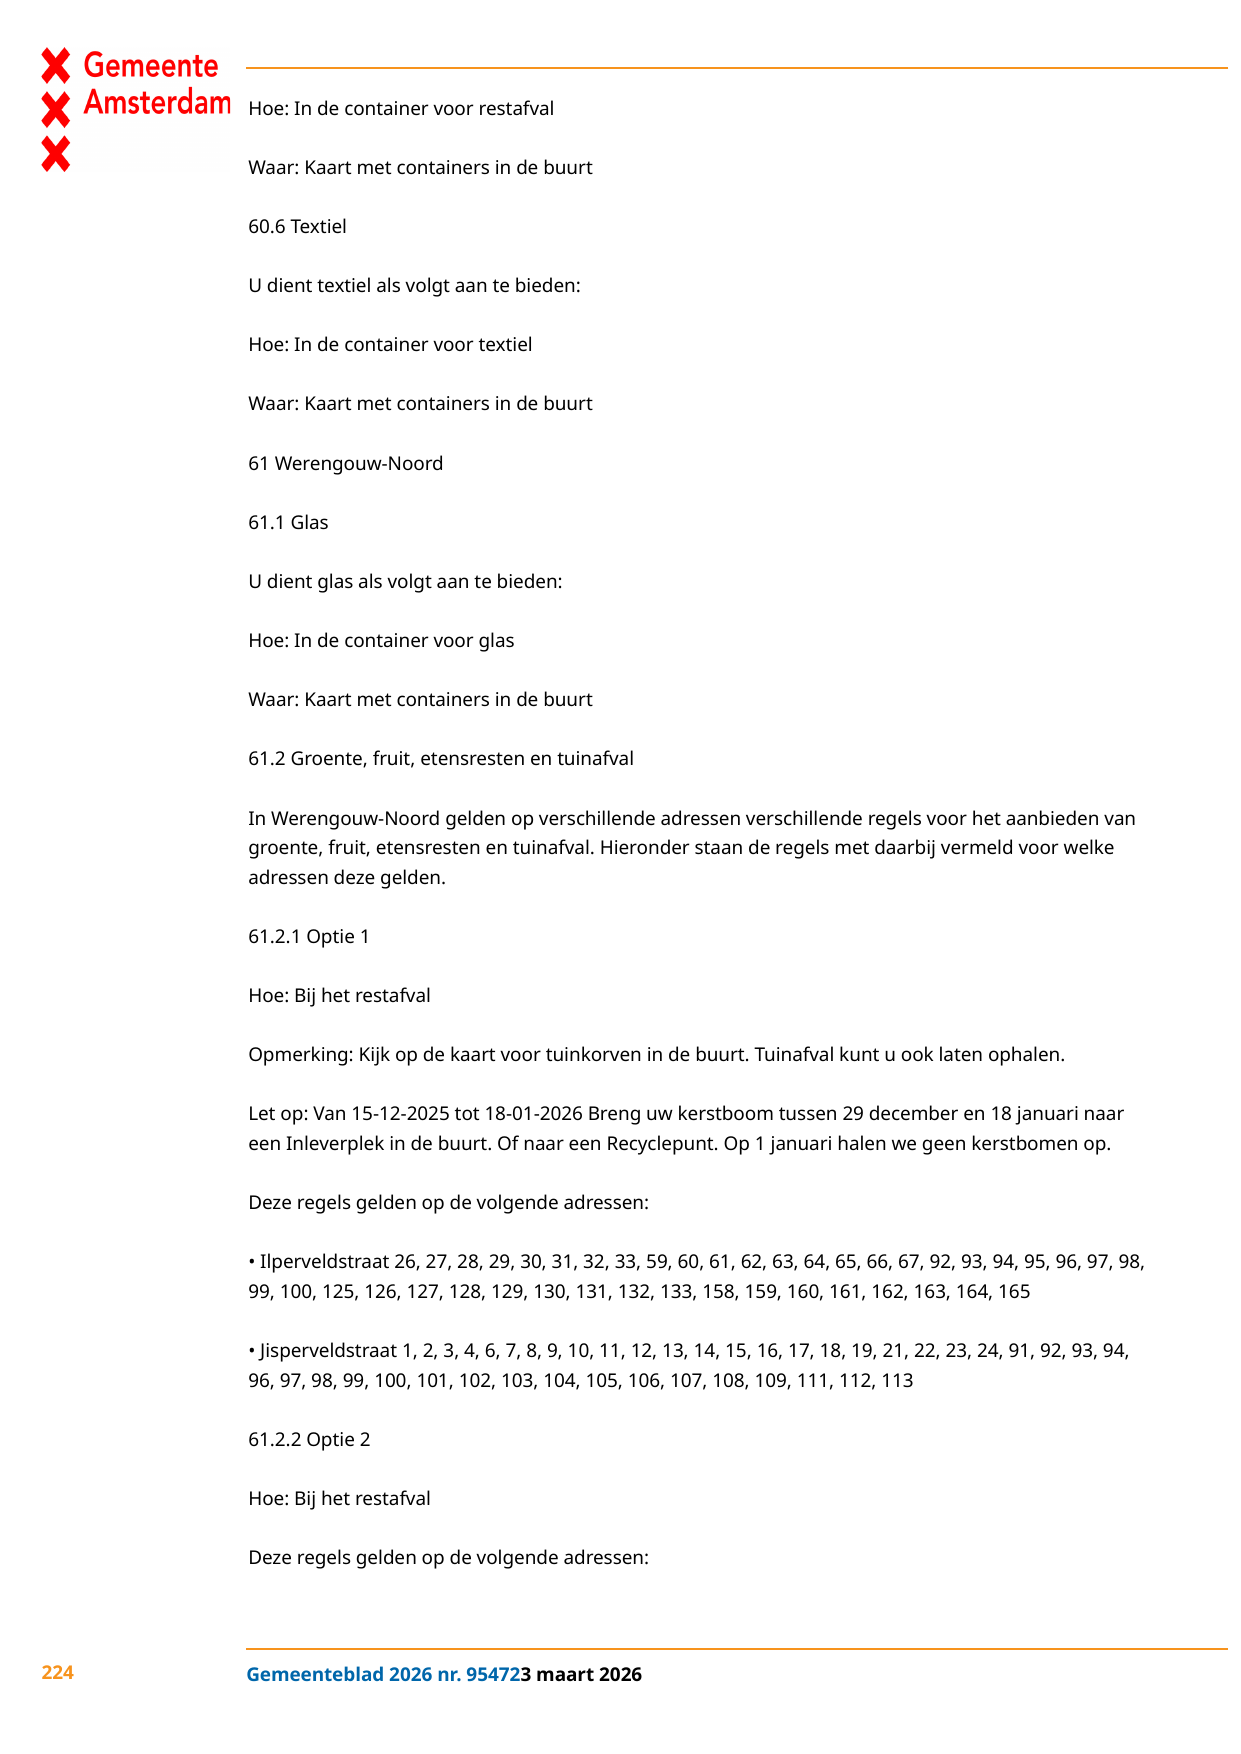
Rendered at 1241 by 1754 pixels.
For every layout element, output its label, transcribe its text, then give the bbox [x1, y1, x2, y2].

text Hoe: Bij het restafval [248, 1485, 1152, 1511]
text 61.2 Groente, fruit, etensresten en tuinafval [248, 746, 1152, 771]
text Hoe: In de container voor glas [248, 627, 1152, 653]
text 61.1 Glas [248, 509, 1152, 535]
text Waar: Kaart met containers in de buurt [248, 154, 1152, 180]
text Hoe: In de container voor textiel [248, 331, 1152, 357]
text Hoe: Bij het restafval [248, 982, 1152, 1008]
text U dient textiel als volgt aan te bieden: [248, 272, 1152, 298]
text • Jisperveldstraat 1, 2, 3, 4, 6, 7, 8, 9, 10, 11, 12, 13, 14, 15, 16, 17, 18, 19, 21, 22, 23, 24, 91, 92, 93, 94, 96, 97, 98, 99, 100, 101, 102, 103, 104, 105, 106, 107, 108, 109, 111, 112, 113 [248, 1337, 1152, 1393]
text 60.6 Textiel [248, 213, 1152, 239]
text Opmerking: Kijk op de kaart voor tuinkorven in de buurt. Tuinafval kunt u ook laten ophalen. [248, 1041, 1152, 1067]
text 61.2.1 Optie 1 [248, 923, 1152, 949]
text Deze regels gelden op de volgende adressen: [248, 1544, 1152, 1570]
text • Ilperveldstraat 26, 27, 28, 29, 30, 31, 32, 33, 59, 60, 61, 62, 63, 64, 65, 66, 67, 92, 93, 94, 95, 96, 97, 98, 99, 100, 125, 126, 127, 128, 129, 130, 131, 132, 133, 158, 159, 160, 161, 162, 163, 164, 165 [248, 1248, 1152, 1304]
text 61.2.2 Optie 2 [248, 1426, 1152, 1452]
picture [41, 47, 231, 172]
text Waar: Kaart met containers in de buurt [248, 391, 1152, 416]
text 61 Werengouw-Noord [248, 450, 1152, 476]
text U dient glas als volgt aan te bieden: [248, 568, 1152, 594]
text In Werengouw-Noord gelden op verschillende adressen verschillende regels voor het aanbieden van groente, fruit, etensresten en tuinafval. Hieronder staan de regels met daarbij vermeld voor welke adressen deze gelden. [248, 805, 1152, 890]
text Hoe: In de container voor restafval [248, 95, 1152, 121]
text Let op: Van 15-12-2025 tot 18-01-2026 Breng uw kerstboom tussen 29 december en 18 januari naar een Inleverplek in de buurt. Of naar een Recyclepunt. Op 1 januari halen we geen kerstbomen op. [248, 1101, 1152, 1156]
text Waar: Kaart met containers in de buurt [248, 686, 1152, 712]
text Deze regels gelden op de volgende adressen: [248, 1189, 1152, 1215]
